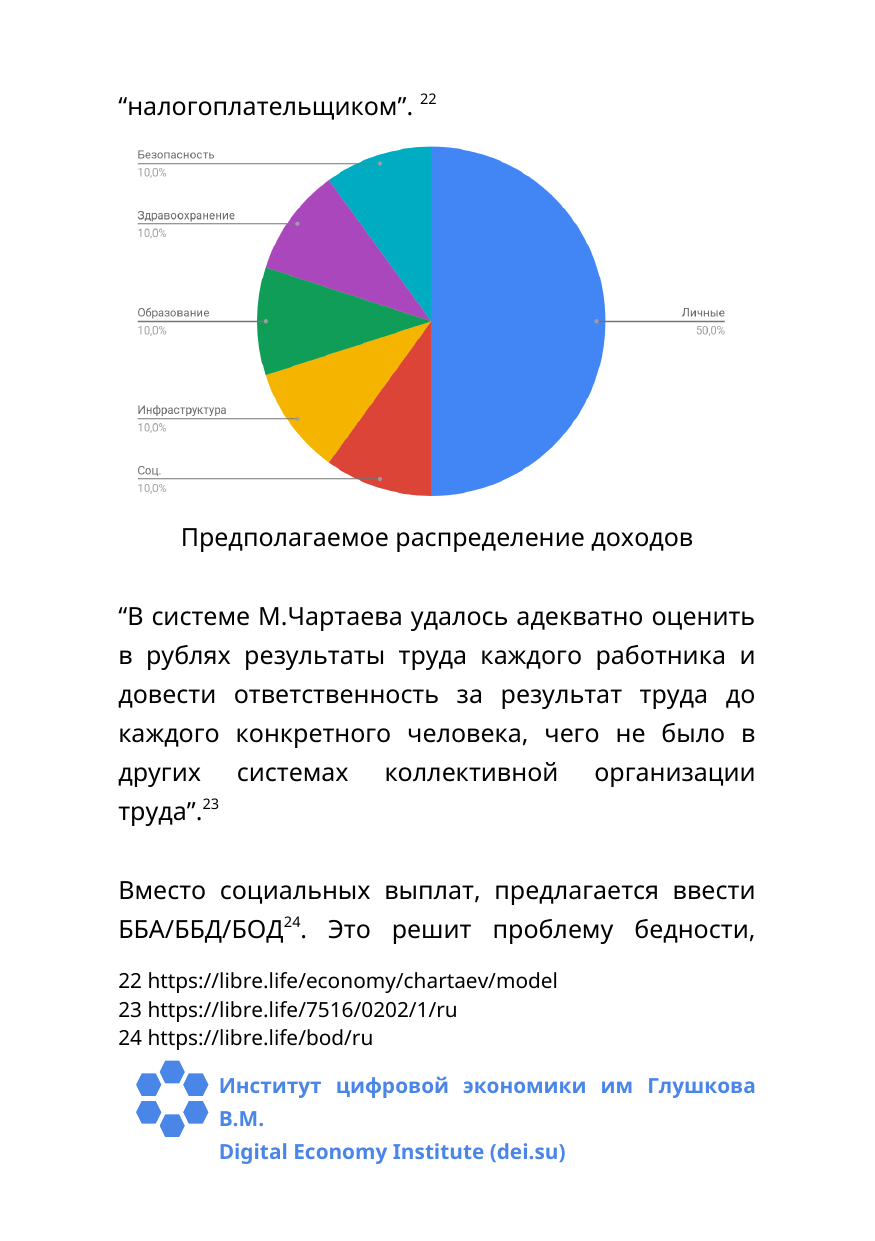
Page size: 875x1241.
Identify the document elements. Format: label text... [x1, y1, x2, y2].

text https://libre.life/economy/chartaev/model [118, 967, 756, 995]
text “налогоплательщиком”. [118, 88, 756, 123]
text https://libre.life/bod/ru [118, 1023, 756, 1052]
picture [118, 127, 744, 515]
text Вместо социальных выплат, предлагается ввести ББА/ББД/БОД. Это решит проблему бедности, [118, 872, 756, 946]
text https://libre.life/7516/0202/1/ru [118, 995, 756, 1023]
text “В системе М.Чартаева удалось адекватно оценить в рублях результаты труда каждого работника и довести ответственность за результат труда до каждого конкретного человека, чего не было в других системах коллективной организации труда”. [118, 598, 756, 828]
text Предполагаемое распределение доходов [118, 520, 756, 554]
